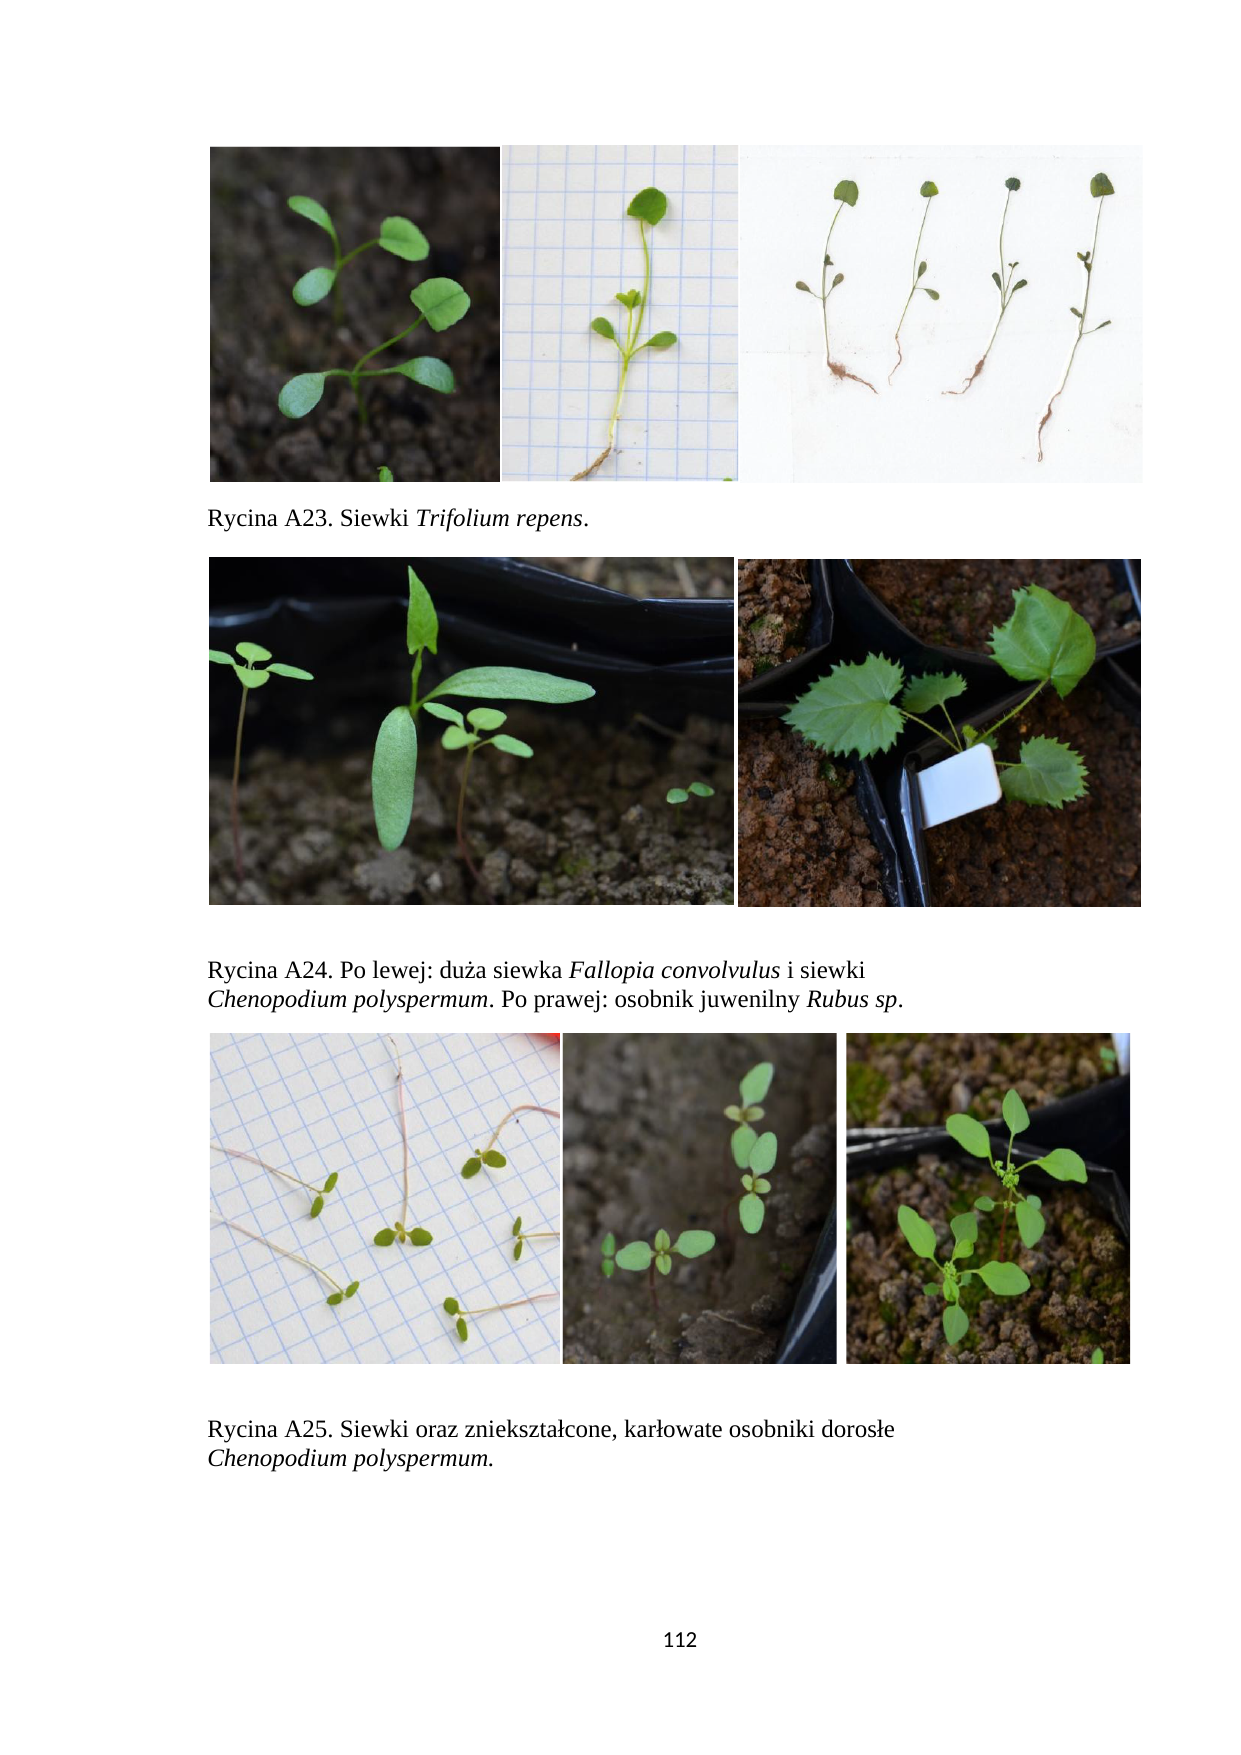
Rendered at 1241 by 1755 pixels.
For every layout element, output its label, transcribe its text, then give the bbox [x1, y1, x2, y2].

text Rycina A23. Siewki Trifolium repens. [207, 503, 1153, 532]
text Rycina A25. Siewki oraz zniekształcone, karłowate osobniki dorosłe Chenopodium polyspermum. [207, 1414, 1044, 1472]
text Rycina A24. Po lewej: duża siewka Fallopia convolvulus i siewki Chenopodium polyspermum. Po prawej: osobnik juwenilny Rubus sp. [207, 955, 1014, 1013]
